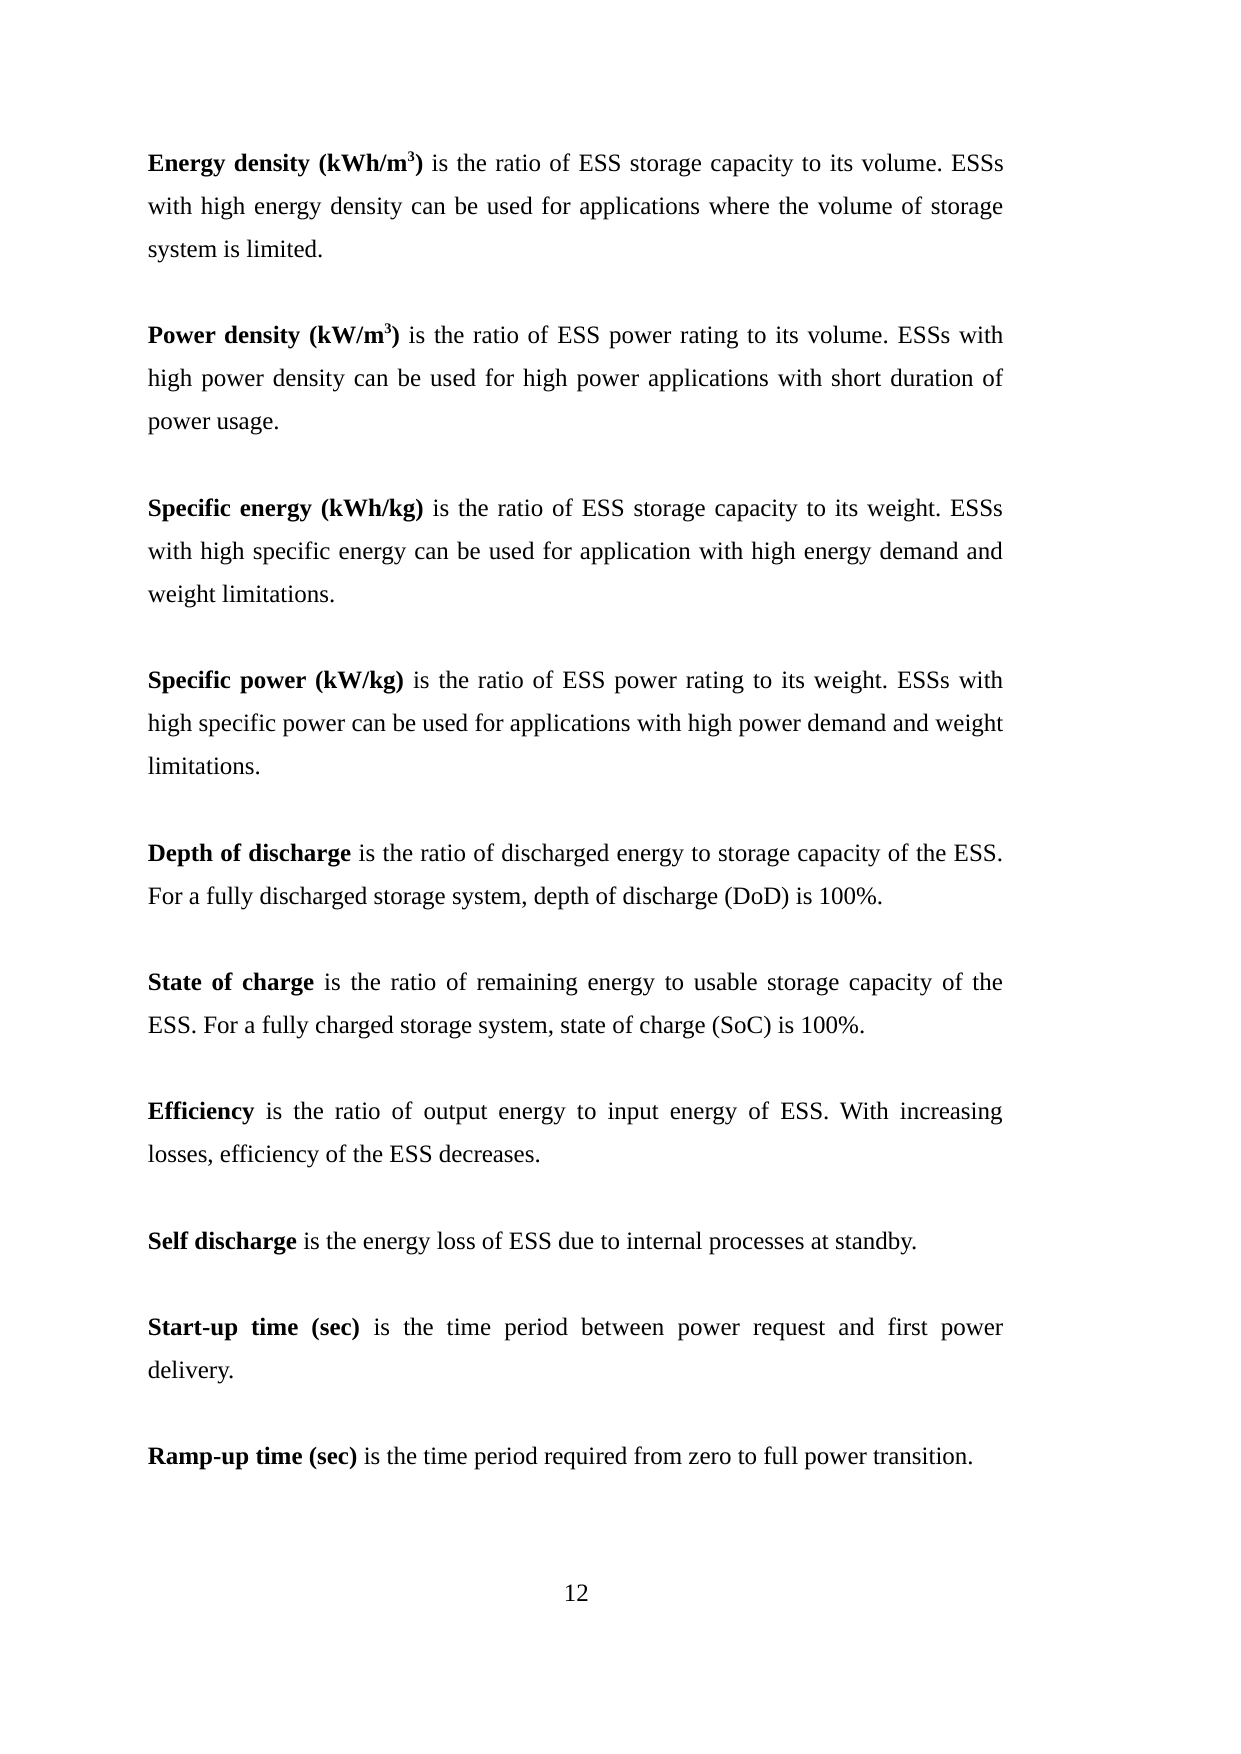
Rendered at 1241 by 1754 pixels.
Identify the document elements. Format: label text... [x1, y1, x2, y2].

text Self discharge is the energy loss of ESS due to internal processes at standby. [148, 1226, 1004, 1254]
text Power density (kW/m3) is the ratio of ESS power rating to its volume. ESSs with high power density can be used for high power applications with short duration of power usage. [148, 320, 1004, 435]
text Energy density (kWh/m3) is the ratio of ESS storage capacity to its volume. ESSs with high energy density can be used for applications where the volume of storage system is limited. [148, 148, 1004, 263]
text Start-up time (sec) is the time period between power request and first power delivery. [148, 1312, 1004, 1384]
text Depth of discharge is the ratio of discharged energy to storage capacity of the ESS. For a fully discharged storage system, depth of discharge (DoD) is 100%. [148, 838, 1004, 909]
text Efficiency is the ratio of output energy to input energy of ESS. With increasing losses, efficiency of the ESS decreases. [148, 1096, 1004, 1168]
text Specific power (kW/kg) is the ratio of ESS power rating to its weight. ESSs with high specific power can be used for applications with high power demand and weight limitations. [148, 665, 1004, 780]
text State of charge is the ratio of remaining energy to usable storage capacity of the ESS. For a fully charged storage system, state of charge (SoC) is 100%. [148, 967, 1004, 1039]
text Specific energy (kWh/kg) is the ratio of ESS storage capacity to its weight. ESSs with high specific energy can be used for application with high energy demand and weight limitations. [148, 493, 1004, 608]
text Ramp-up time (sec) is the time period required from zero to full power transition. [148, 1441, 1004, 1470]
